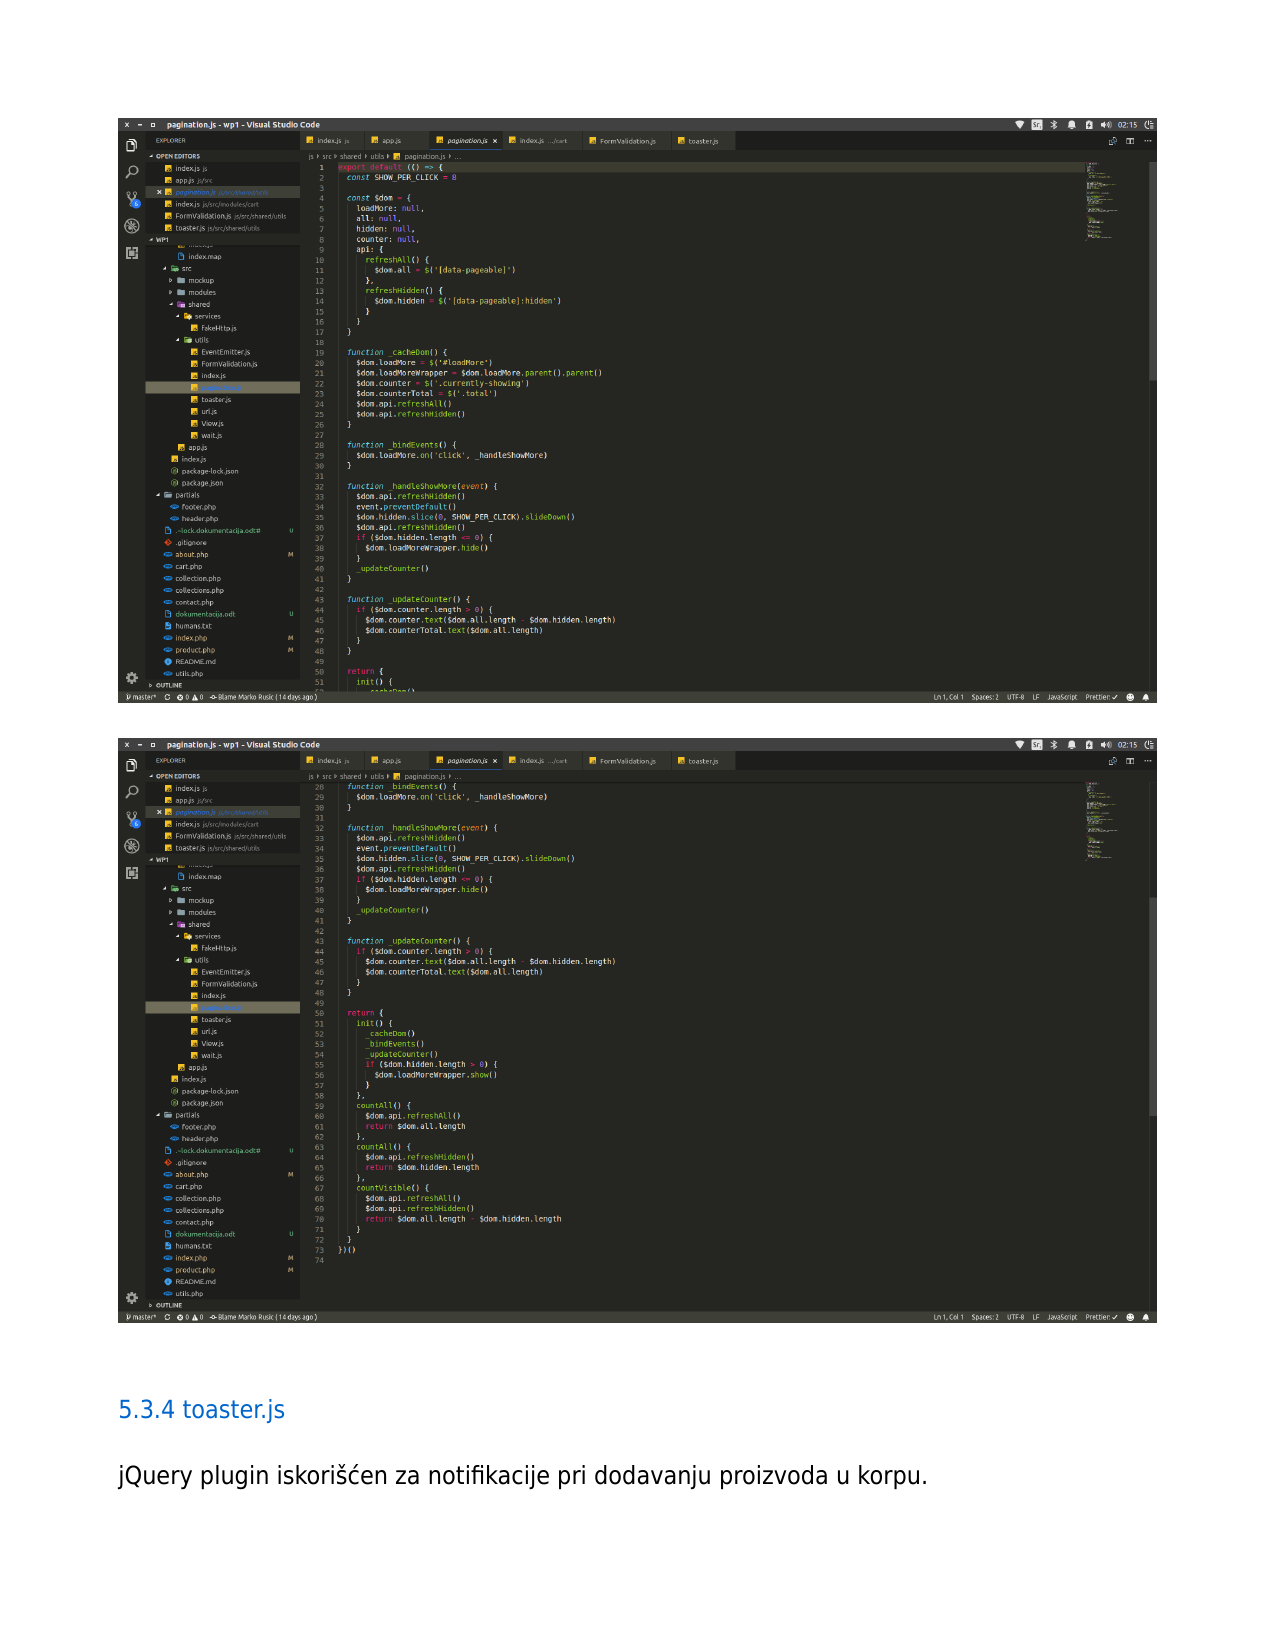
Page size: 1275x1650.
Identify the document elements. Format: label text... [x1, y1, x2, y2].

picture [118, 118, 1157, 703]
text 5.3.4 toaster.js [118, 1396, 1157, 1425]
text jQuery plugin iskorišćen za notifikacije pri dodavanju proizvoda u korpu. [118, 1461, 1157, 1490]
picture [118, 738, 1157, 1323]
